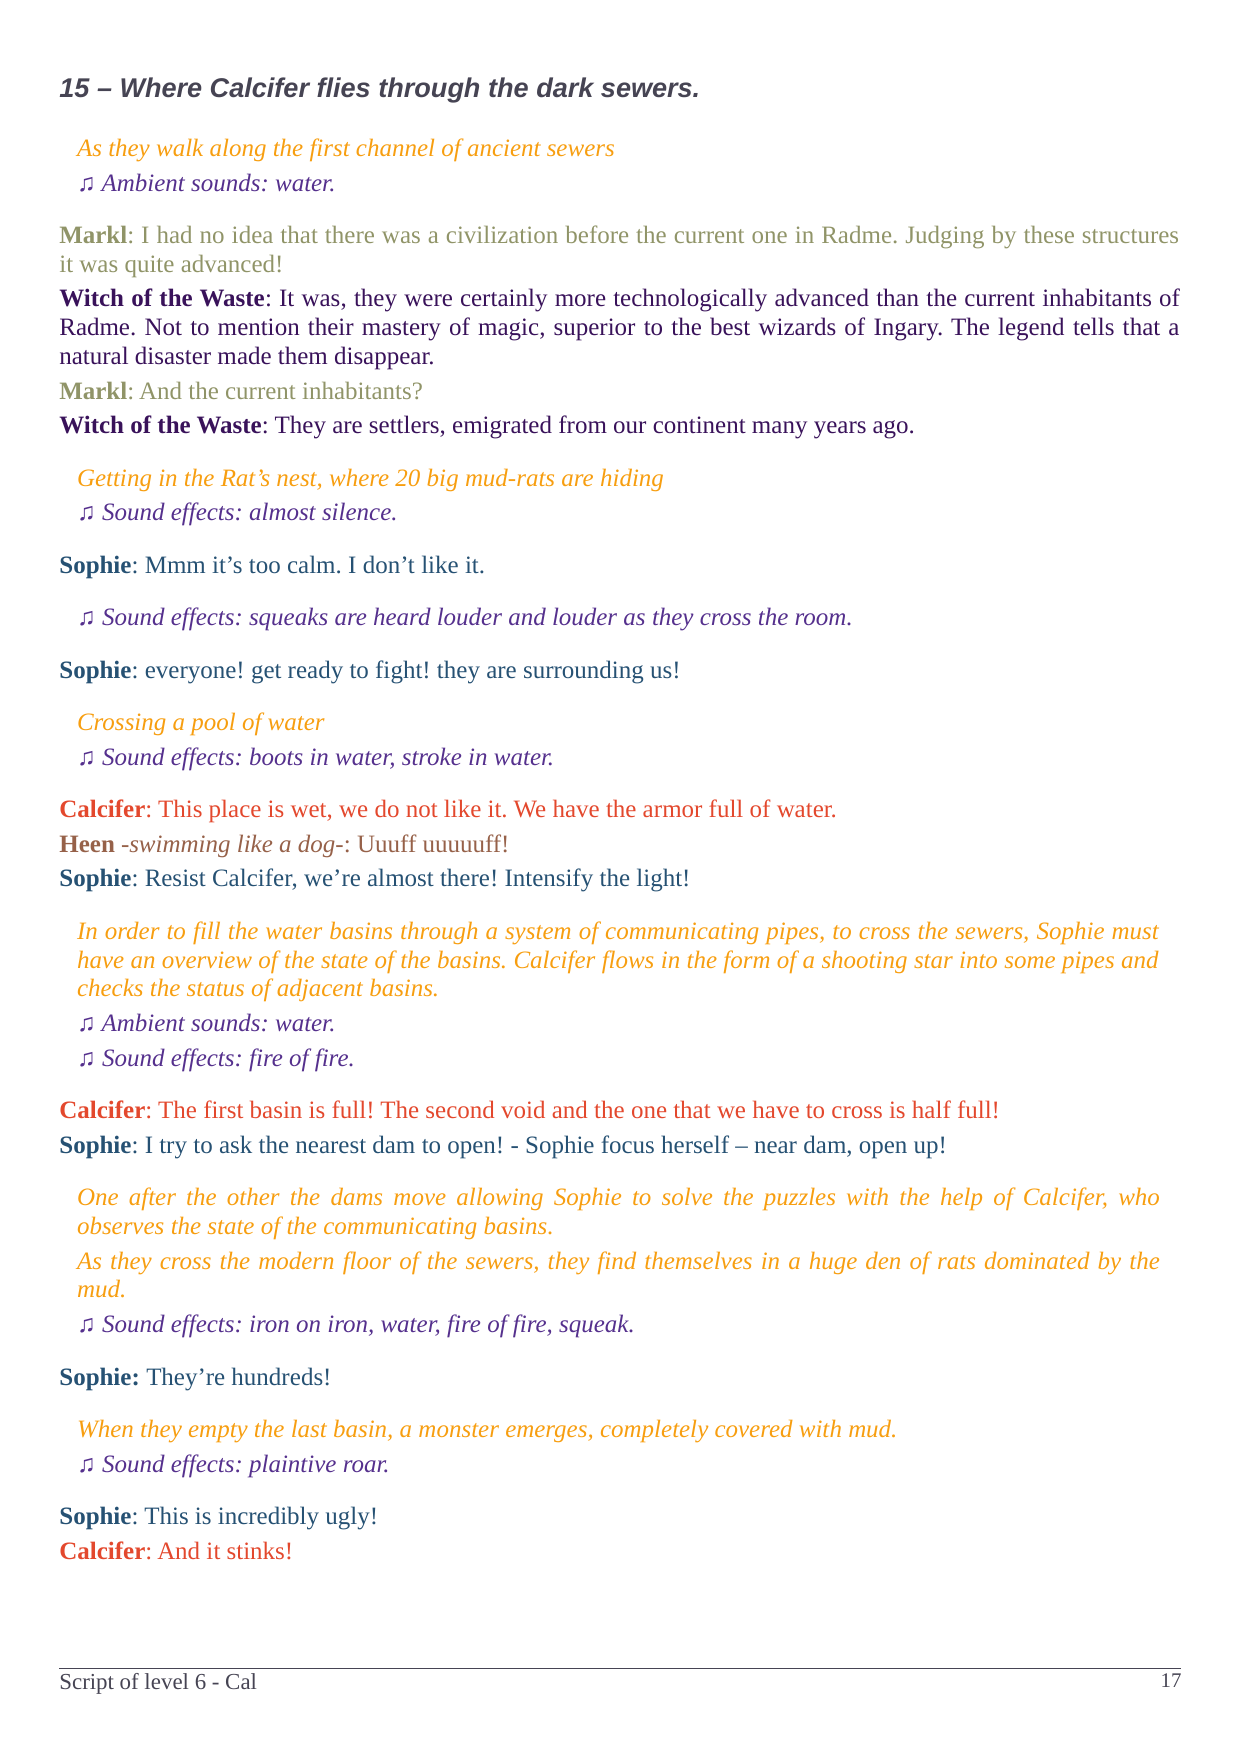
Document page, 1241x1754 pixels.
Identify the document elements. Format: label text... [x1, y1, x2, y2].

text Sophie: This is incredibly ugly! [59, 1501, 1181, 1530]
text Sophie: everyone! get ready to fight! they are surrounding us! [59, 655, 1181, 683]
text Getting in the Rat’s nest, where 20 big mud-rats are hiding [59, 445, 1181, 480]
text ♫ Sound effects: almost silence. [59, 480, 1181, 544]
text Calcifer: And it stinks! [59, 1536, 1181, 1564]
text ♫ Ambient sounds: water. [59, 150, 1181, 214]
text Sophie: I try to ask the nearest dam to open! - Sophie focus herself – near dam, open up! [59, 1130, 1181, 1159]
text ♫ Sound effects: fire of fire. [59, 1025, 1181, 1089]
text Calcifer: The first basin is full! The second void and the one that we have to cross is half full! [59, 1095, 1181, 1124]
text ♫ Sound effects: boots in water, stroke in water. [59, 724, 1181, 788]
text Sophie: They’re hundreds! [59, 1362, 1181, 1390]
subtitle 15 – Where Calcifer flies through the dark sewers. [59, 72, 1181, 103]
text Witch of the Waste: They are settlers, emigrated from our continent many years ago. [59, 410, 1181, 439]
text ♫ Sound effects: iron on iron, water, fire of fire, squeak. [59, 1291, 1181, 1356]
text ♫ Sound effects: plaintive roar. [59, 1431, 1181, 1495]
text As they cross the modern floor of the sewers, they find themselves in a huge den of rats dominated by the mud. [59, 1228, 1181, 1291]
text Calcifer: This place is wet, we do not like it. We have the armor full of water. [59, 794, 1181, 823]
text ♫ Sound effects: squeaks are heard louder and louder as they cross the room. [59, 584, 1181, 649]
text When they empty the last basin, a monster emerges, completely covered with mud. [59, 1396, 1181, 1431]
text One after the other the dams move allowing Sophie to solve the puzzles with the help of Calcifer, who observes the state of the communicating basins. [59, 1164, 1181, 1228]
text Witch of the Waste: It was, they were certainly more technologically advanced than the current inhabitants of Radme. Not to mention their mastery of magic, superior to the best wizards of Ingary. The legend tells that a natural disaster made them disappear. [59, 283, 1181, 370]
text Markl: And the current inhabitants? [59, 376, 1181, 404]
text Sophie: Mmm it’s too calm. I don’t like it. [59, 550, 1181, 579]
text Markl: I had no idea that there was a civilization before the current one in Radme. Judging by these structures it was quite advanced! [59, 220, 1181, 278]
text Crossing a pool of water [59, 689, 1181, 724]
text Heen -swimming like a dog-: Uuuff uuuuuff! [59, 829, 1181, 858]
text Sophie: Resist Calcifer, we’re almost there! Intensify the light! [59, 863, 1181, 892]
text As they walk along the first channel of ancient sewers [59, 115, 1181, 150]
text In order to fill the water basins through a system of communicating pipes, to cross the sewers, Sophie must have an overview of the state of the basins. Calcifer flows in the form of a shooting star into some pipes and checks the status of adjacent basins. [59, 898, 1181, 990]
text ♫ Ambient sounds: water. [59, 990, 1181, 1025]
